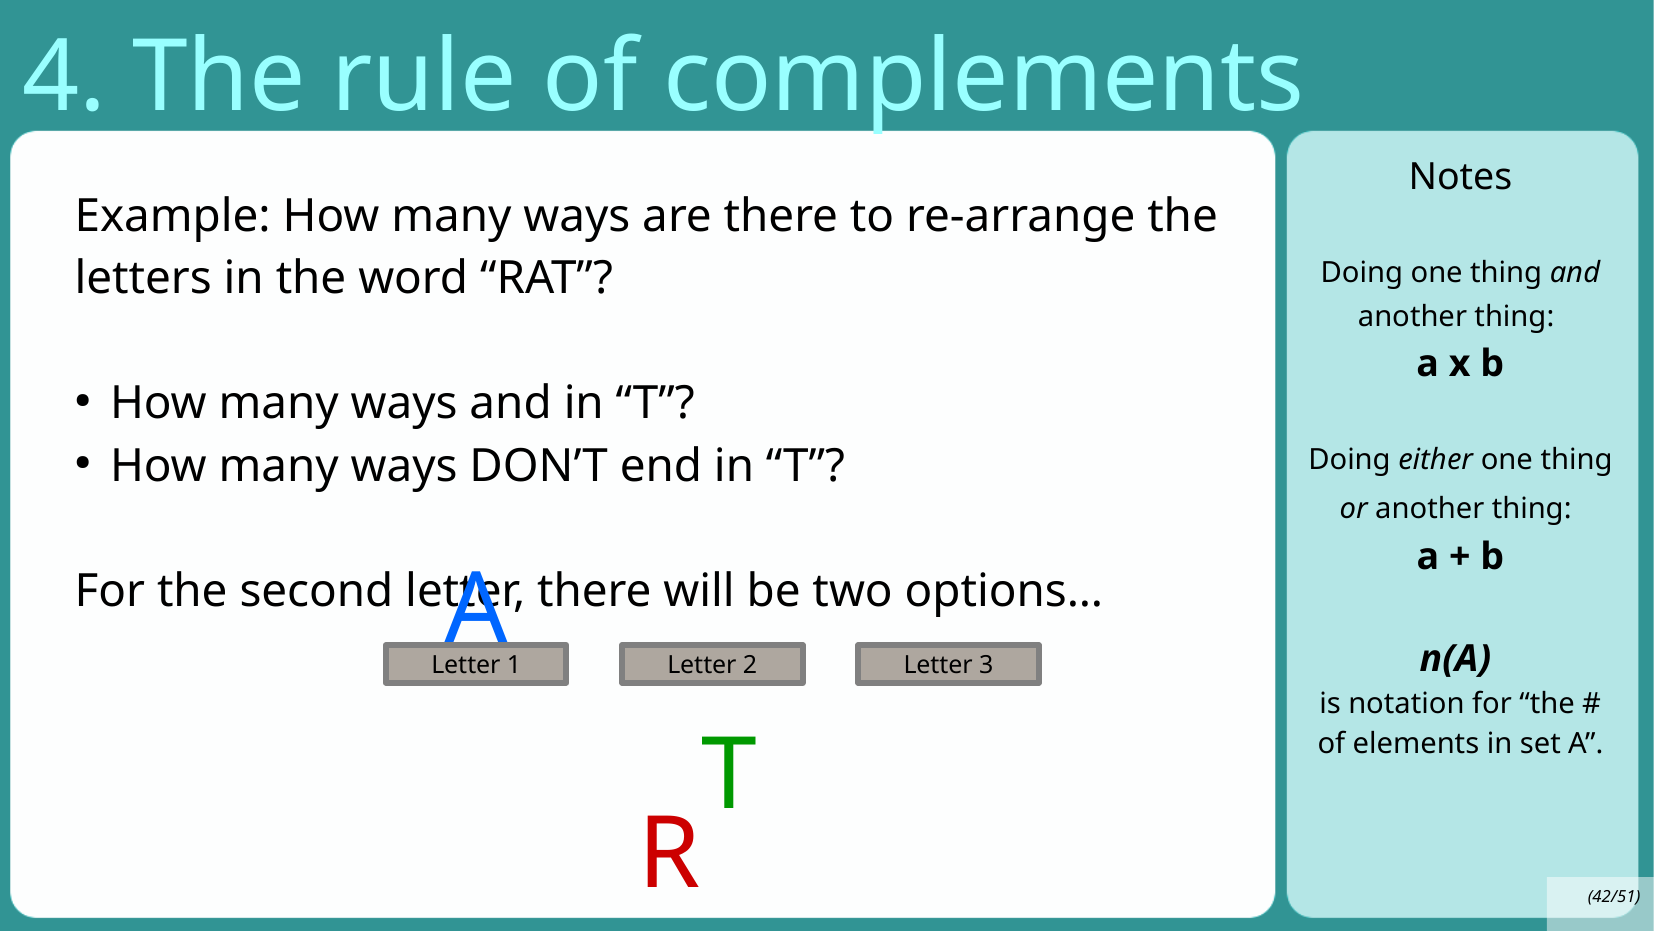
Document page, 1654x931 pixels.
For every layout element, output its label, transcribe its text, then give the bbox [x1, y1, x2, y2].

text_box R [623, 772, 721, 901]
text_box Example: How many ways are there to re-arrange the letters in the word “RAT”? How many ways and in “T”? How many ways DON’T end in “T”? For the second letter, there will be two options… [74, 182, 1244, 646]
text_box (<number>/51) [1546, 877, 1654, 931]
picture [0, 0, 1654, 931]
text_box Letter 3 [858, 645, 1039, 683]
text_box Notes Doing one thing and another thing: a x b Doing either one thing or another thing: a + b n(A) is notation for “the # of elements in set A”. [1290, 141, 1631, 662]
text_box Letter 1 [385, 645, 567, 683]
text_box T [686, 694, 775, 822]
text_box Letter 2 [622, 645, 803, 683]
text_box A [430, 528, 512, 645]
title 4. The rule of complements [22, 13, 1511, 130]
